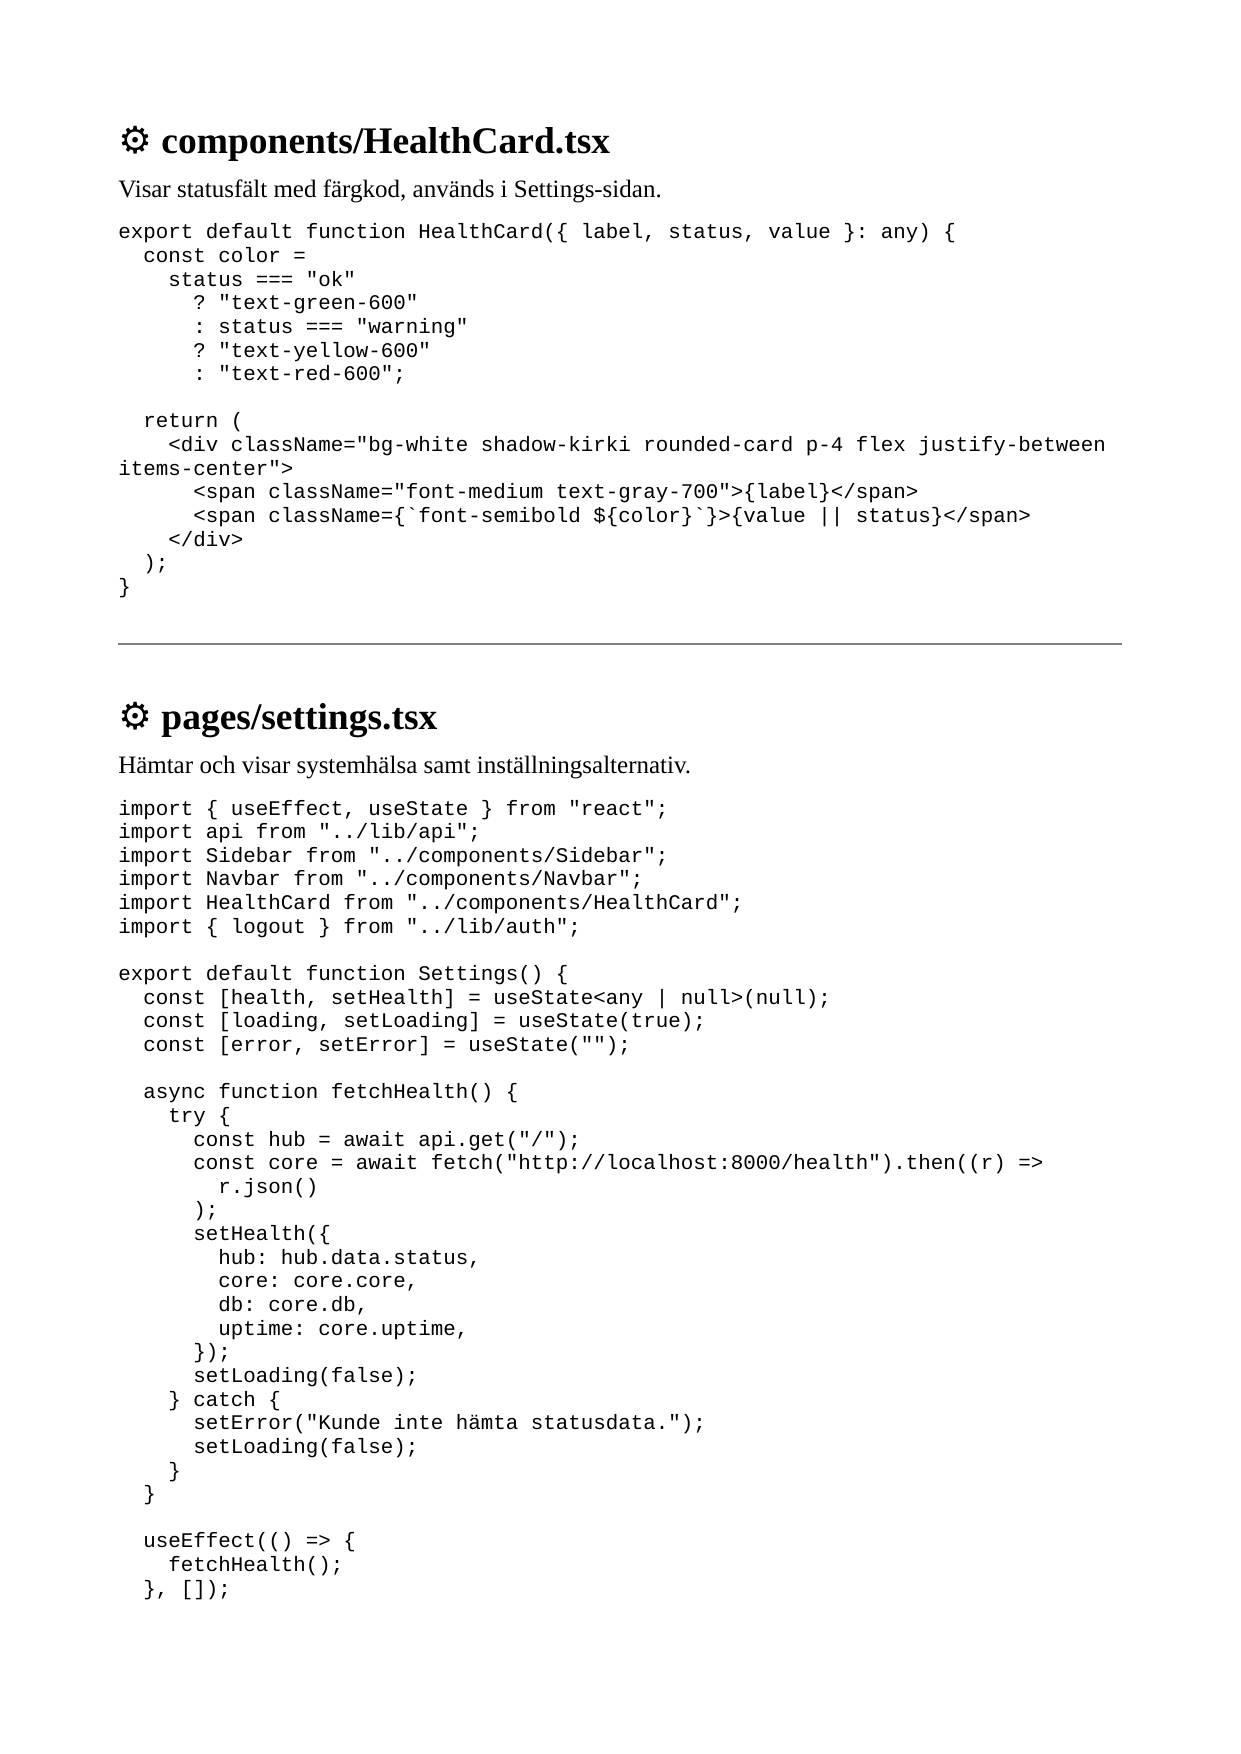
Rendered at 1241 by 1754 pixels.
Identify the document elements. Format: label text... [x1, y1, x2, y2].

text setHealth({ [118, 1223, 1122, 1247]
text import { logout } from "../lib/auth"; [118, 916, 1122, 939]
text ); [118, 1199, 1122, 1223]
text : "text-red-600"; [118, 363, 1122, 387]
text async function fetchHealth() { [118, 1081, 1122, 1105]
text import HealthCard from "../components/HealthCard"; [118, 892, 1122, 916]
text <span className={`font-semibold ${color}`}>{value || status}</span> [118, 505, 1122, 529]
text ? "text-green-600" [118, 292, 1122, 316]
text const [loading, setLoading] = useState(true); [118, 1010, 1122, 1034]
text : status === "warning" [118, 316, 1122, 339]
text <div className="bg-white shadow-kirki rounded-card p-4 flex justify-between items-center"> [118, 434, 1122, 481]
text import Navbar from "../components/Navbar"; [118, 868, 1122, 892]
text export default function Settings() { [118, 963, 1122, 987]
text const [error, setError] = useState(""); [118, 1034, 1122, 1058]
text uptime: core.uptime, [118, 1318, 1122, 1341]
text setError("Kunde inte hämta statusdata."); [118, 1412, 1122, 1436]
text r.json() [118, 1176, 1122, 1199]
text import api from "../lib/api"; [118, 821, 1122, 845]
subtitle ⚙️ components/HealthCard.tsx [118, 118, 1122, 161]
text } catch { [118, 1389, 1122, 1412]
text const core = await fetch("http://localhost:8000/health").then((r) => [118, 1152, 1122, 1176]
text import Sidebar from "../components/Sidebar"; [118, 845, 1122, 868]
text setLoading(false); [118, 1365, 1122, 1389]
text const [health, setHealth] = useState<any | null>(null); [118, 987, 1122, 1010]
text Hämtar och visar systemhälsa samt inställningsalternativ. [118, 750, 1122, 779]
text hub: hub.data.status, [118, 1247, 1122, 1270]
text const color = [118, 245, 1122, 269]
text const hub = await api.get("/"); [118, 1128, 1122, 1152]
text setLoading(false); [118, 1436, 1122, 1459]
text }, []); [118, 1578, 1122, 1601]
text fetchHealth(); [118, 1554, 1122, 1578]
text } [118, 1459, 1122, 1483]
text ); [118, 552, 1122, 576]
text useEffect(() => { [118, 1531, 1122, 1554]
text ? "text-yellow-600" [118, 339, 1122, 363]
text db: core.db, [118, 1294, 1122, 1318]
text } [118, 576, 1122, 600]
text core: core.core, [118, 1270, 1122, 1294]
text import { useEffect, useState } from "react"; [118, 797, 1122, 821]
text } [118, 1483, 1122, 1507]
subtitle ⚙️ pages/settings.tsx [118, 694, 1122, 737]
text }); [118, 1341, 1122, 1365]
text try { [118, 1105, 1122, 1128]
text Visar statusfält med färgkod, används i Settings-sidan. [118, 174, 1122, 202]
text </div> [118, 529, 1122, 552]
text status === "ok" [118, 269, 1122, 292]
text <span className="font-medium text-gray-700">{label}</span> [118, 481, 1122, 505]
text return ( [118, 411, 1122, 434]
text export default function HealthCard({ label, status, value }: any) { [118, 221, 1122, 245]
